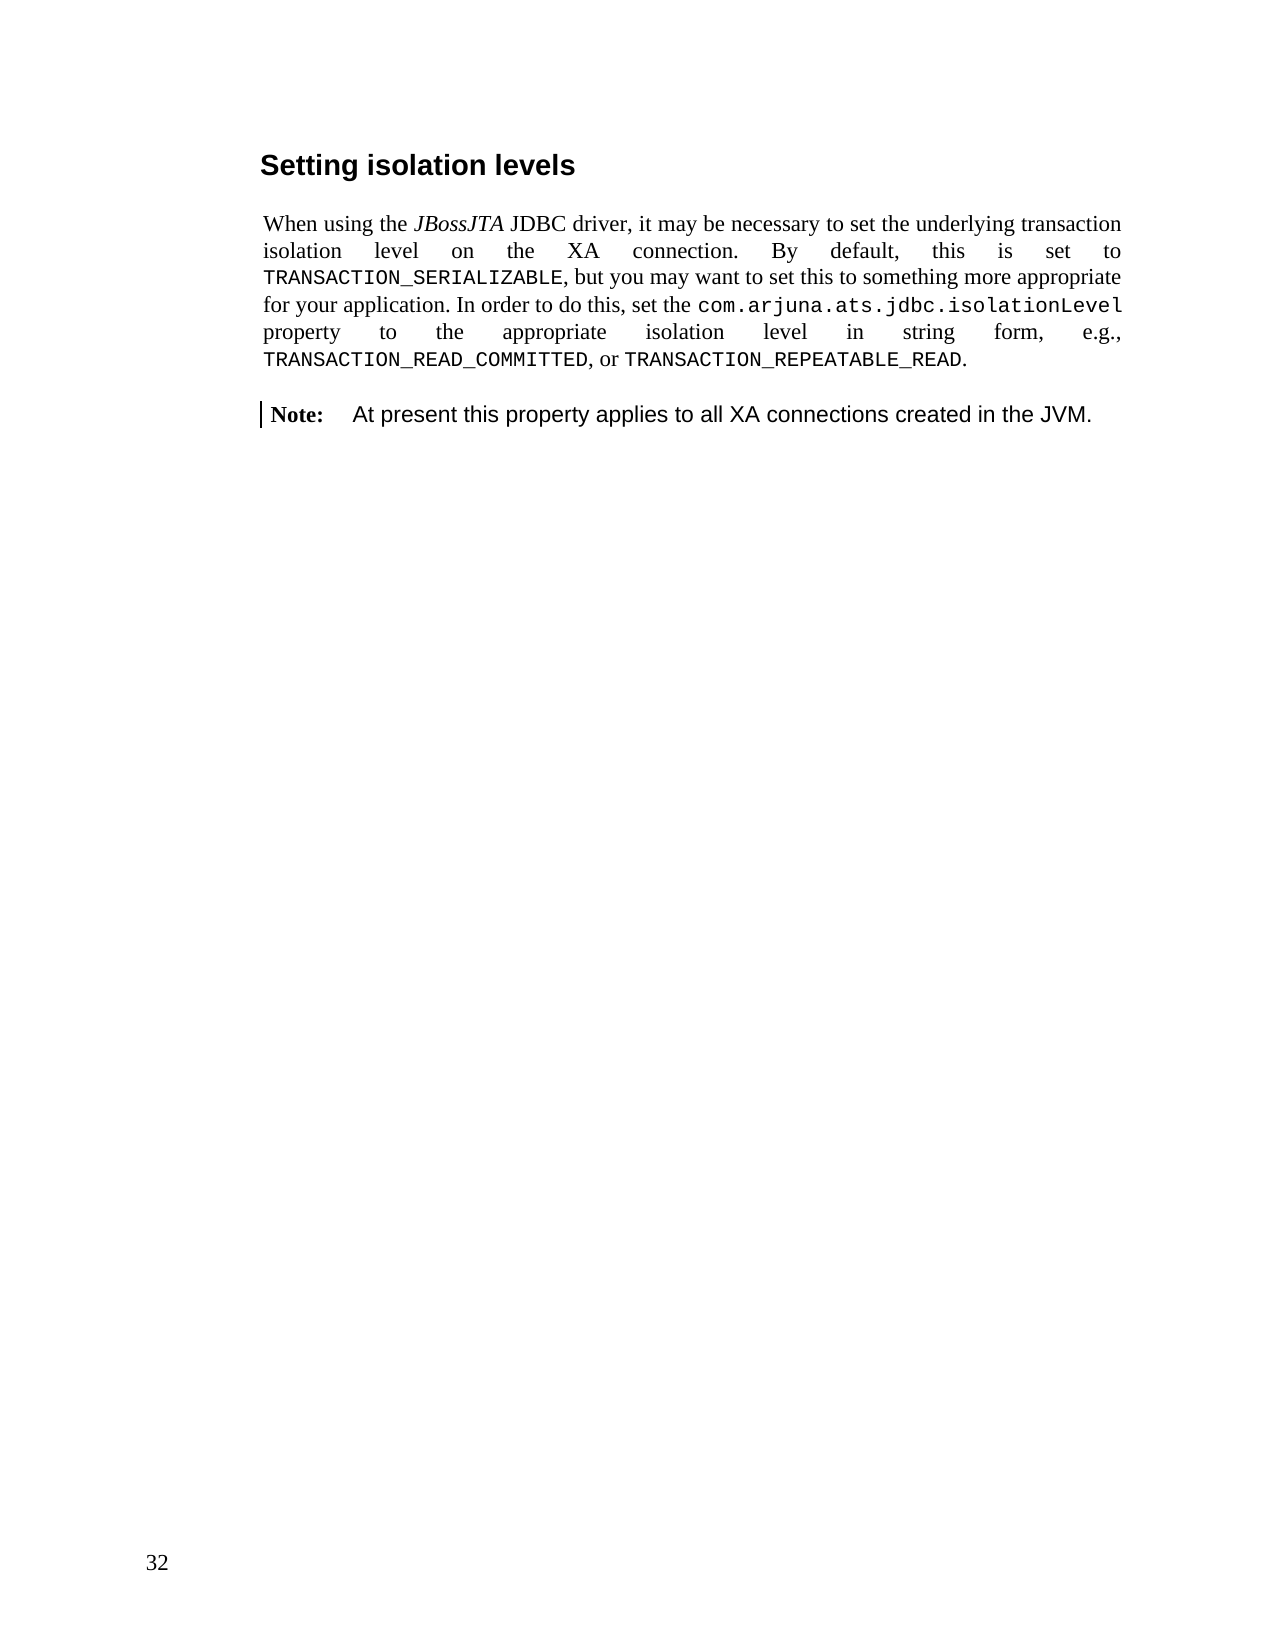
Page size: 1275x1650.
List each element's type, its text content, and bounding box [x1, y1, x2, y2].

subtitle Setting isolation levels [148, 148, 1122, 181]
list At present this property applies to all XA connections created in the JVM. [262, 401, 1122, 428]
text When using the JBossJTA JDBC driver, it may be necessary to set the underlying transaction isolation level on the XA connection. By default, this is set to TRANSACTION_SERIALIZABLE, but you may want to set this to something more appropriate for your application. In order to do this, set the com.arjuna.ats.jdbc.isolationLevel property to the appropriate isolation level in string form, e.g., TRANSACTION_READ_COMMITTED, or TRANSACTION_REPEATABLE_READ. [263, 210, 1122, 372]
